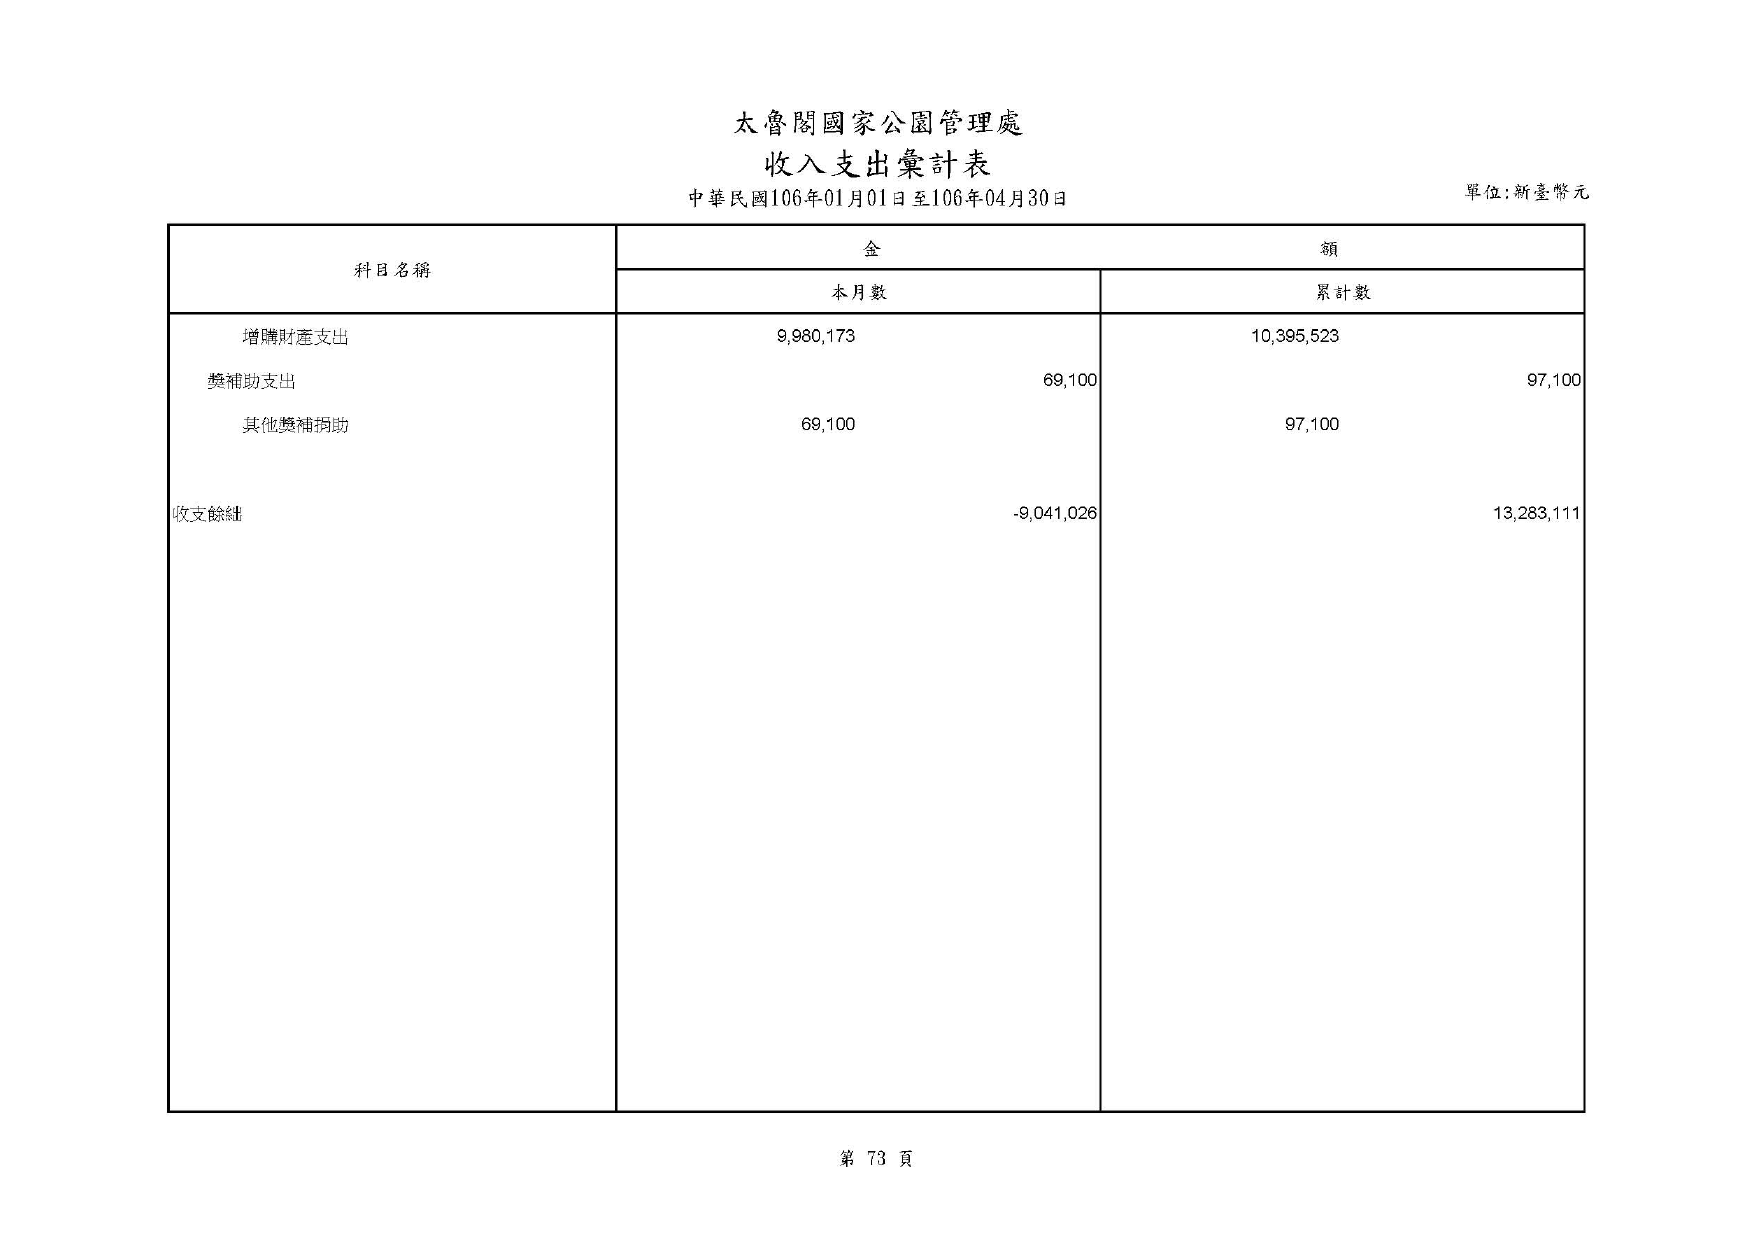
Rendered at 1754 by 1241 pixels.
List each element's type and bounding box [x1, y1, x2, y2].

picture [59, 59, 1695, 1216]
